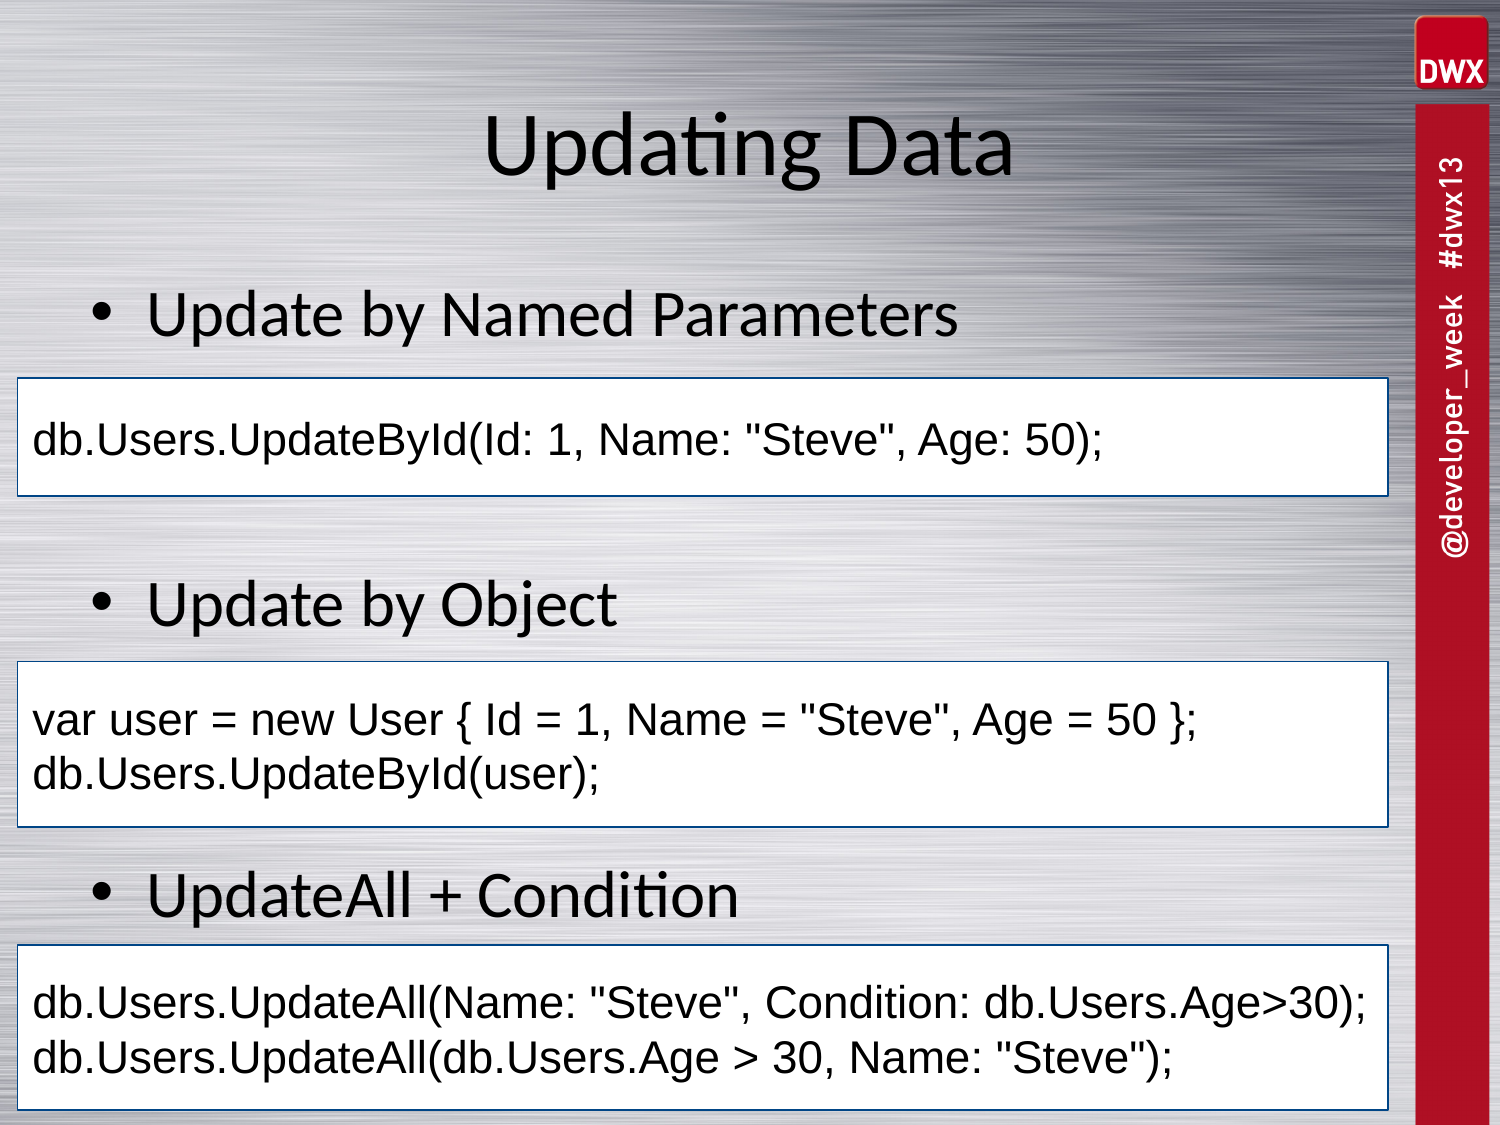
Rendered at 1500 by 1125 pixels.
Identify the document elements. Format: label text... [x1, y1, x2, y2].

text_box db.Users.UpdateById(Id: 1, Name: "Steve", Age: 50); [17, 377, 1388, 497]
text_box var user = new User { Id = 1, Name = "Steve", Age = 50 }; db.Users.UpdateById(user); [17, 661, 1388, 827]
picture [0, 0, 1500, 1125]
list Update by Named Parameters Update by Object UpdateAll + Condition [75, 262, 1426, 1006]
title Updating Data [75, 45, 1426, 233]
text_box db.Users.UpdateAll(Name: "Steve", Condition: db.Users.Age>30); db.Users.UpdateAll(db.Users.Age > 30, Name: "Steve"); [17, 944, 1388, 1111]
